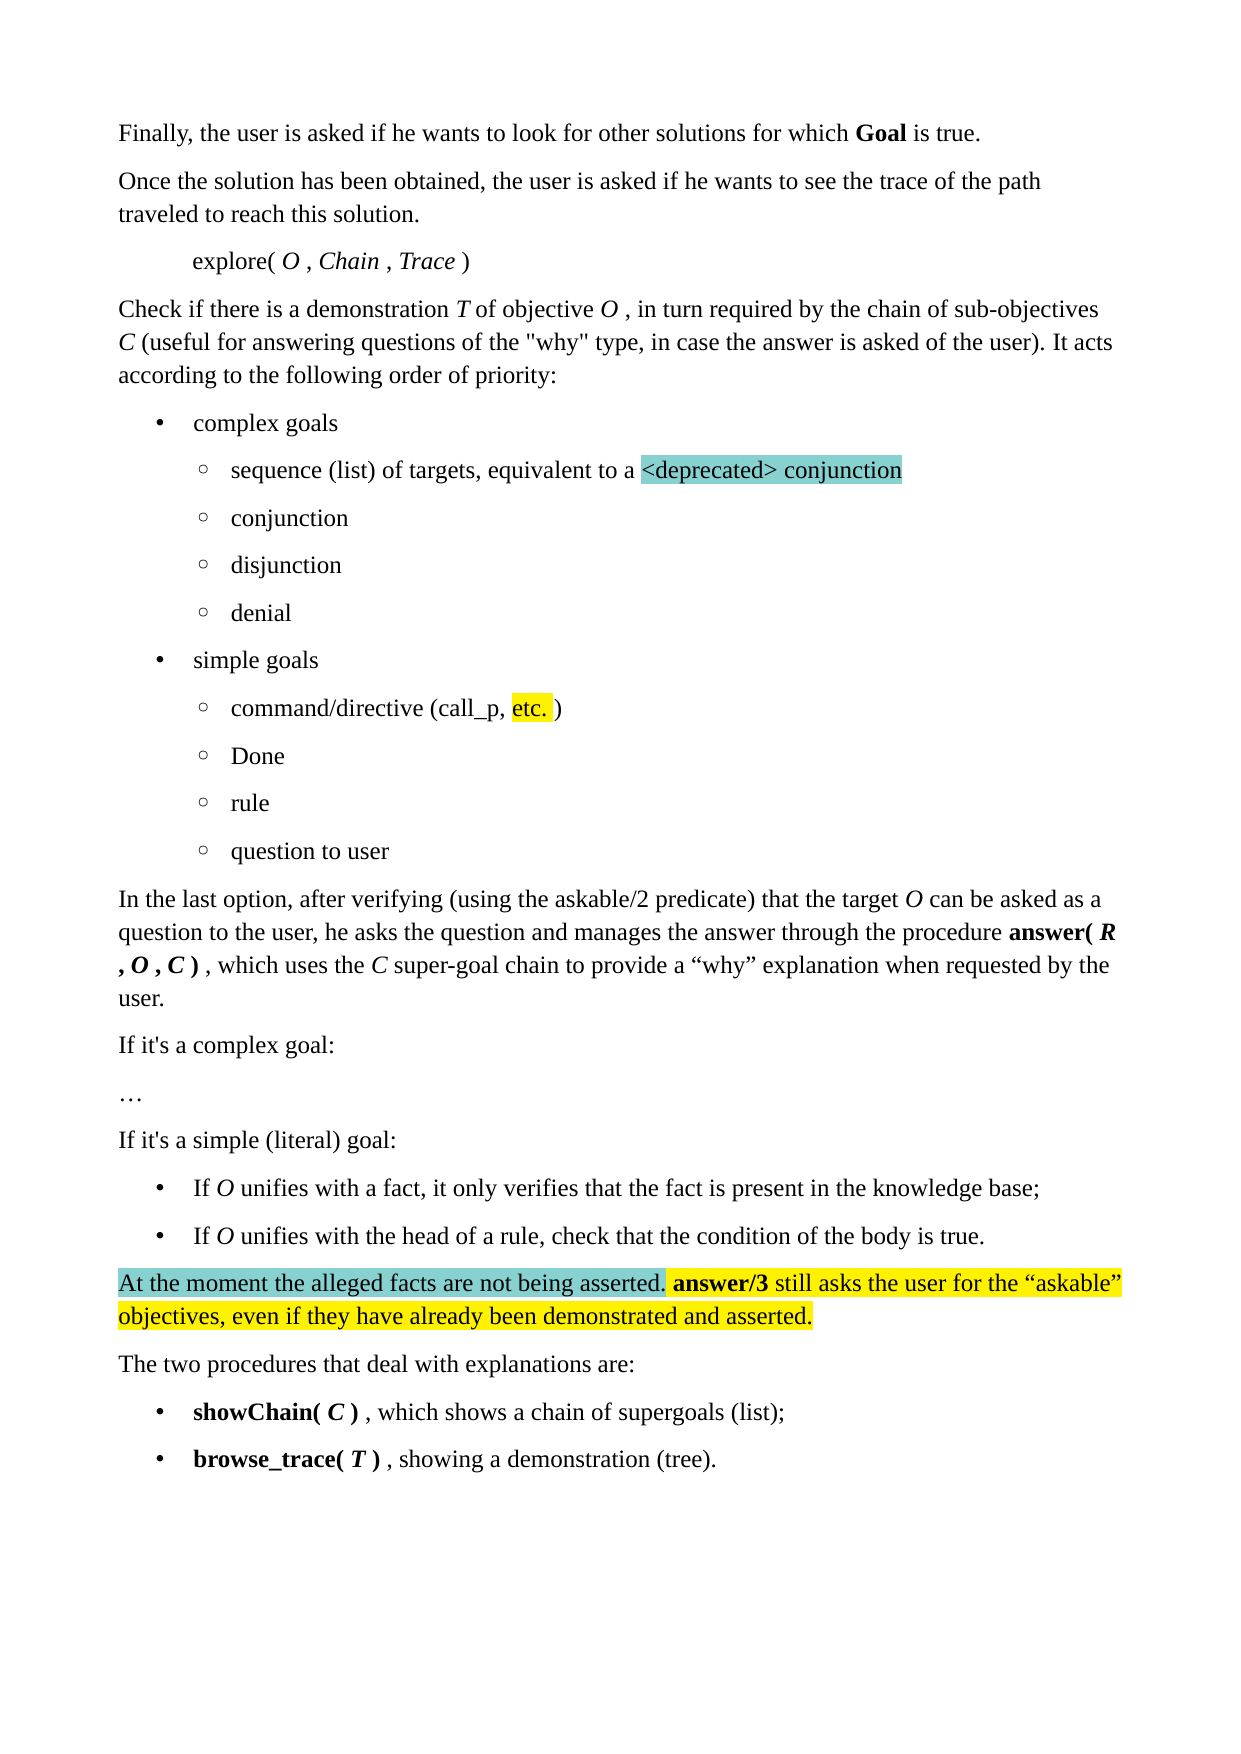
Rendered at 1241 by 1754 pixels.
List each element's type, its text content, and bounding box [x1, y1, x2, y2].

list conjunction [193, 503, 1122, 532]
text At the moment the alleged facts are not being asserted. answer/3 still asks the user for the “askable” objectives, even if they have already been demonstrated and asserted. [118, 1268, 1122, 1330]
text Check if there is a demonstration T of objective O , in turn required by the chain of sub-objectives C (useful for answering questions of the "why" type, in case the answer is asked of the user). It acts according to the following order of priority: [118, 294, 1122, 389]
list rule [193, 788, 1122, 817]
list If O unifies with a fact, it only verifies that the fact is present in the knowledge base; [156, 1173, 1122, 1202]
list denial [193, 598, 1122, 627]
list question to user [193, 836, 1122, 865]
text If it's a simple (literal) goal: [118, 1126, 1122, 1154]
list command/directive (call_p, etc. ) [193, 693, 1122, 722]
list showChain( C ) , which shows a chain of supergoals (list); [156, 1397, 1122, 1425]
list browse_trace( T ) , showing a demonstration (tree). [156, 1444, 1122, 1473]
text The two procedures that deal with explanations are: [118, 1349, 1122, 1378]
text Finally, the user is asked if he wants to look for other solutions for which Goal is true. [118, 118, 1122, 147]
list simple goals [156, 646, 1122, 674]
list If O unifies with the head of a rule, check that the condition of the body is true. [156, 1221, 1122, 1249]
text In the last option, after verifying (using the askable/2 predicate) that the target O can be asked as a question to the user, he asks the question and manages the answer through the procedure answer( R , O , C ) , which uses the C super-goal chain to provide a “why” explanation when requested by the user. [118, 884, 1122, 1011]
text … [118, 1078, 1122, 1107]
text If it's a complex goal: [118, 1030, 1122, 1059]
text explore( O , Chain , Trace ) [118, 246, 1122, 275]
list Done [193, 741, 1122, 769]
list complex goals [156, 408, 1122, 436]
list disjunction [193, 550, 1122, 579]
text Once the solution has been obtained, the user is asked if he wants to see the trace of the path traveled to reach this solution. [118, 166, 1122, 227]
list sequence (list) of targets, equivalent to a <deprecated> conjunction [193, 455, 1122, 484]
